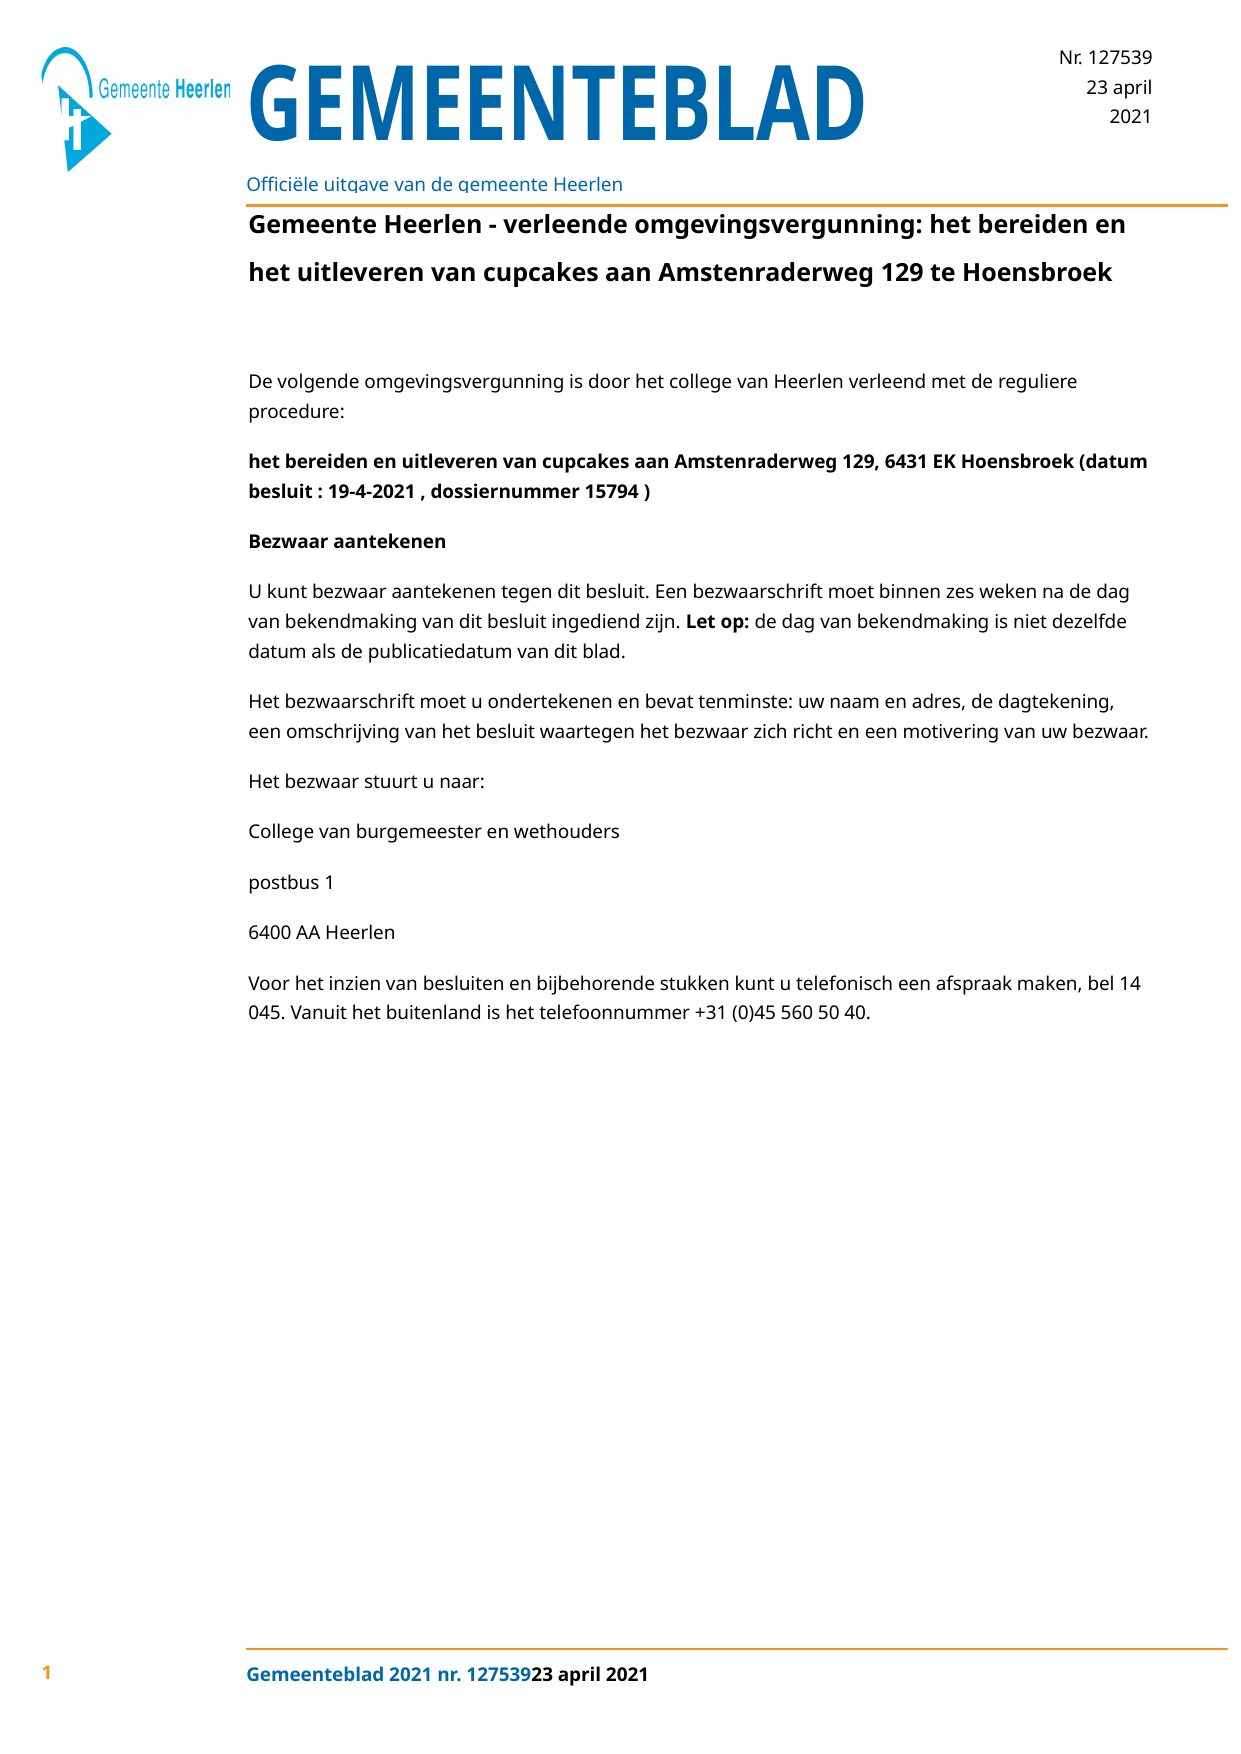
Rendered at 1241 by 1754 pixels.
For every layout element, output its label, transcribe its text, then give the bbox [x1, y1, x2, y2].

text 6400 AA Heerlen [248, 919, 1152, 945]
text postbus 1 [248, 869, 1152, 895]
text Gemeente Heerlen - verleende omgevingsvergunning: het bereiden en het uitleveren van cupcakes aan Amstenraderweg 129 te Hoensbroek [248, 207, 1152, 288]
text U kunt bezwaar aantekenen tegen dit besluit. Een bezwaarschrift moet binnen zes weken na de dag van bekendmaking van dit besluit ingediend zijn. Let op: de dag van bekendmaking is niet dezelfde datum als de publicatiedatum van dit blad. [248, 579, 1152, 664]
text Het bezwaar stuurt u naar: [248, 768, 1152, 794]
text Voor het inzien van besluiten en bijbehorende stukken kunt u telefonisch een afspraak maken, bel 14 045. Vanuit het buitenland is het telefoonnummer +31 (0)45 560 50 40. [248, 970, 1152, 1025]
picture [41, 47, 231, 172]
text De volgende omgevingsvergunning is door het college van Heerlen verleend met de reguliere procedure: [248, 368, 1152, 424]
text Bezwaar aantekenen [248, 528, 1152, 554]
text College van burgemeester en wethouders [248, 819, 1152, 844]
text Het bezwaarschrift moet u ondertekenen en bevat tenminste: uw naam en adres, de dagtekening, een omschrijving van het besluit waartegen het bezwaar zich richt en een motivering van uw bezwaar. [248, 688, 1152, 744]
text het bereiden en uitleveren van cupcakes aan Amstenraderweg 129, 6431 EK Hoensbroek (datum besluit : 19-4-2021 , dossiernummer 15794 ) [248, 448, 1152, 504]
picture [41, 47, 59, 70]
